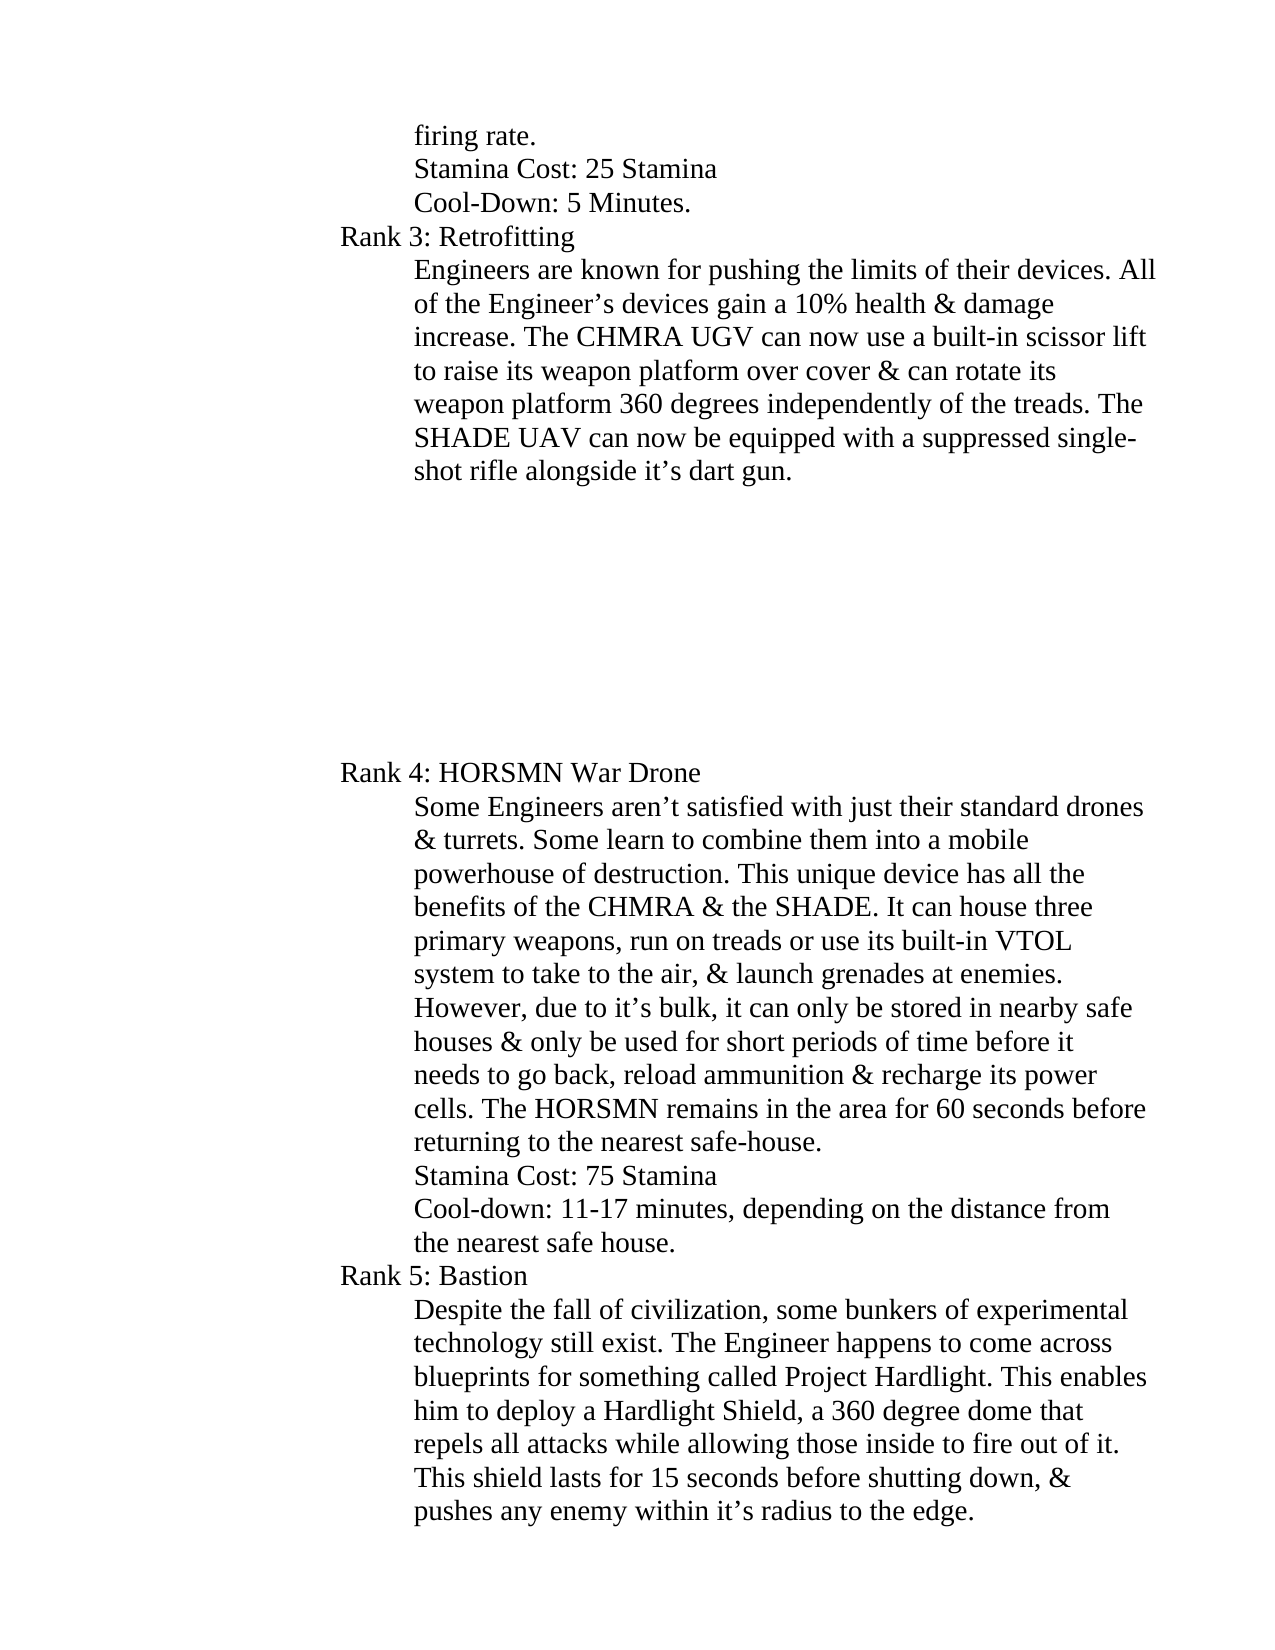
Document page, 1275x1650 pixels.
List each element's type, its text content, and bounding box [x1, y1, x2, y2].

text firing rate. [118, 118, 1157, 152]
text Some Engineers aren’t satisfied with just their standard drones & turrets. Some learn to combine them into a mobile powerhouse of destruction. This unique device has all the benefits of the CHMRA & the SHADE. It can house three primary weapons, run on treads or use its built-in VTOL system to take to the air, & launch grenades at enemies. However, due to it’s bulk, it can only be stored in nearby safe houses & only be used for short periods of time before it needs to go back, reload ammunition & recharge its power cells. The HORSMN remains in the area for 60 seconds before returning to the nearest safe-house. [118, 789, 1157, 1158]
text Rank 3: Retrofitting [118, 219, 1157, 252]
text Cool-Down: 5 Minutes. [118, 185, 1157, 219]
text Despite the fall of civilization, some bunkers of experimental technology still exist. The Engineer happens to come across blueprints for something called Project Hardlight. This enables him to deploy a Hardlight Shield, a 360 degree dome that repels all attacks while allowing those inside to fire out of it. This shield lasts for 15 seconds before shutting down, & pushes any enemy within it’s radius to the edge. [118, 1292, 1157, 1527]
text Stamina Cost: 75 Stamina [118, 1158, 1157, 1191]
text Cool-down: 11-17 minutes, depending on the distance from the nearest safe house. [118, 1191, 1157, 1258]
text Stamina Cost: 25 Stamina [118, 152, 1157, 185]
text Rank 4: HORSMN War Drone [118, 755, 1157, 789]
text Engineers are known for pushing the limits of their devices. All of the Engineer’s devices gain a 10% health & damage increase. The CHMRA UGV can now use a built-in scissor lift to raise its weapon platform over cover & can rotate its weapon platform 360 degrees independently of the treads. The SHADE UAV can now be equipped with a suppressed single- shot rifle alongside it’s dart gun. [118, 252, 1157, 487]
text Rank 5: Bastion [118, 1258, 1157, 1292]
